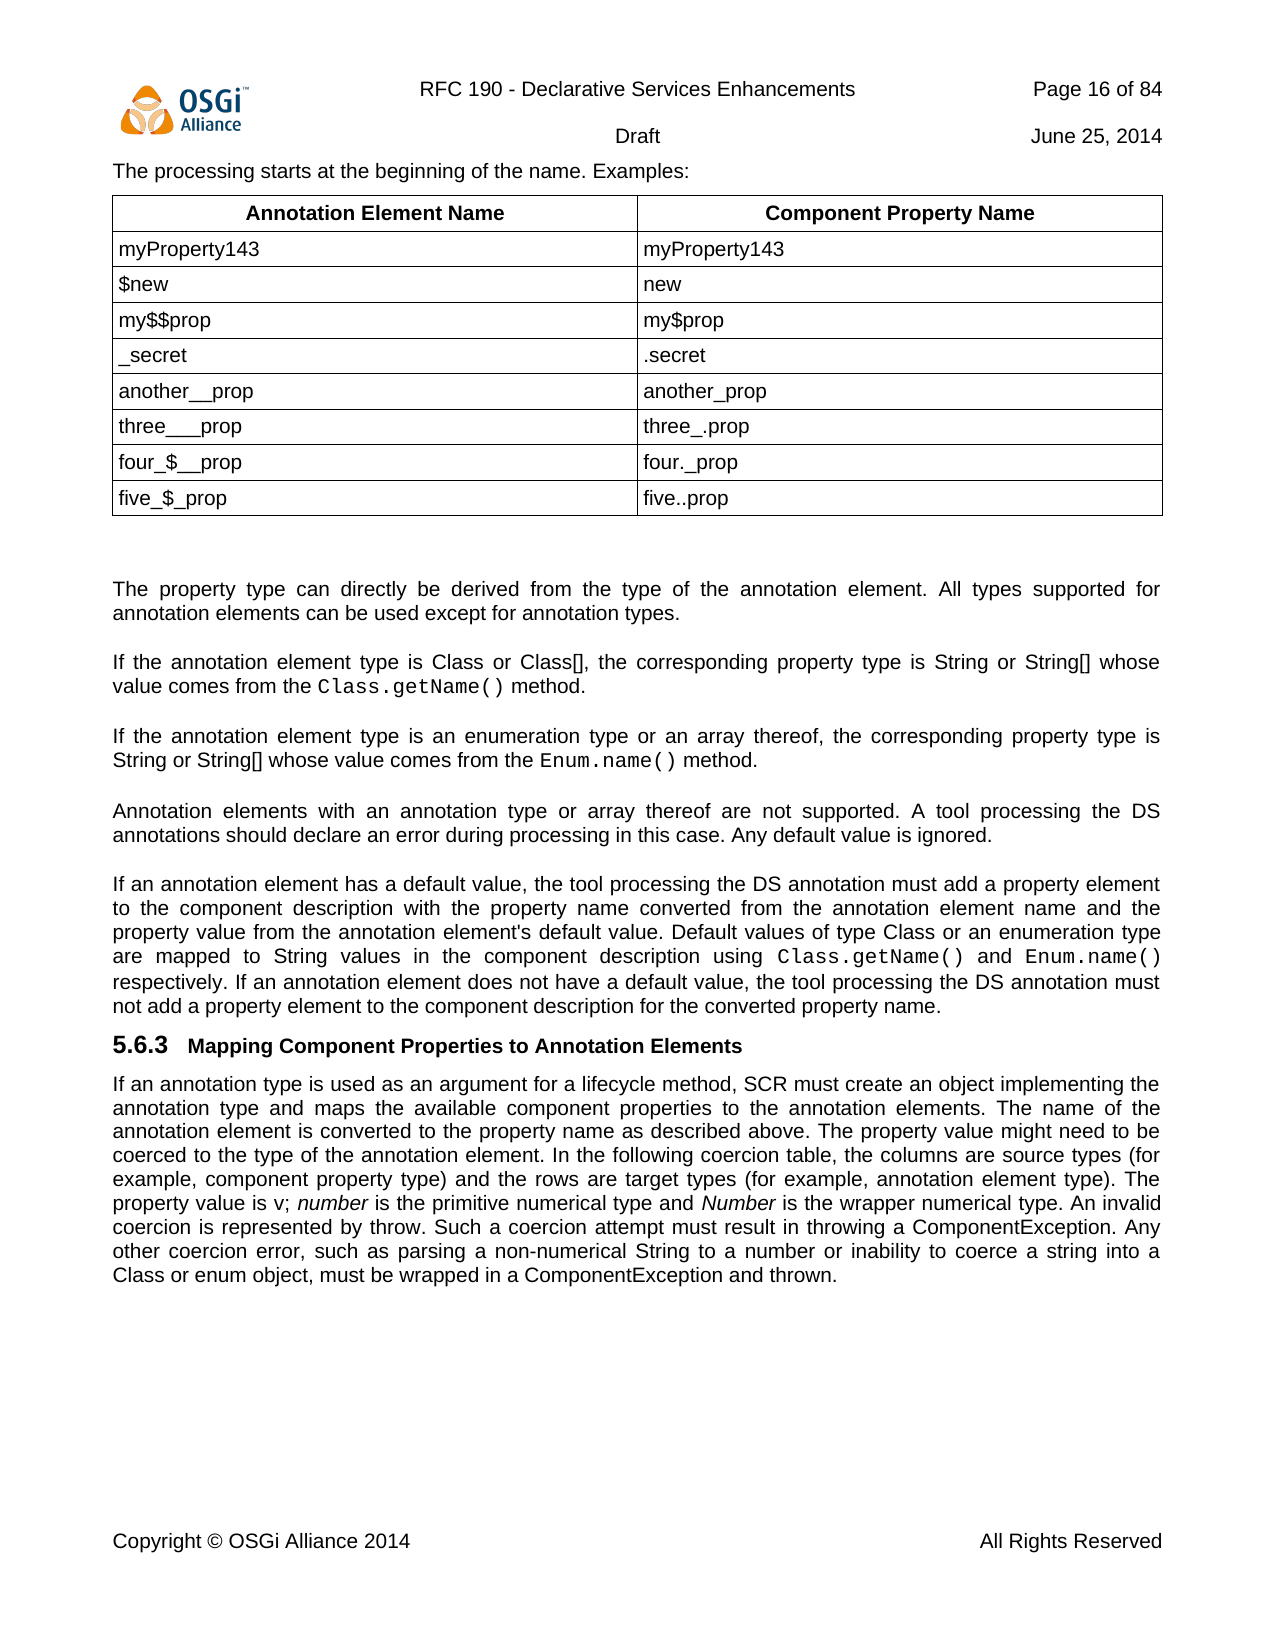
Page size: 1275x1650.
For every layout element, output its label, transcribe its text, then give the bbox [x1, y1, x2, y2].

subtitle Mapping Component Properties to Annotation Elements [112, 1030, 1162, 1059]
text If the annotation element type is an enumeration type or an array thereof, the corresponding property type is String or String[] whose value comes from the Enum.name() method. [112, 724, 1162, 774]
table_cell another__prop [113, 374, 637, 408]
text If the annotation element type is Class or Class[], the corresponding property type is String or String[] whose value comes from the Class.getName() method. [112, 649, 1162, 699]
table_header Annotation Element Name [113, 196, 637, 231]
text The processing starts at the beginning of the name. Examples: [112, 159, 1162, 183]
table_cell myProperty143 [638, 232, 1162, 266]
table_cell _secret [113, 339, 637, 373]
table_cell five_$_prop [113, 481, 637, 515]
table_cell .secret [638, 339, 1162, 373]
table_cell my$$prop [113, 303, 637, 337]
picture [113, 78, 257, 142]
table_cell four_$__prop [113, 445, 637, 479]
table_cell three_.prop [638, 410, 1162, 444]
table_cell three___prop [113, 410, 637, 444]
table_header Component Property Name [638, 196, 1162, 231]
table_cell another_prop [638, 374, 1162, 408]
text If an annotation element has a default value, the tool processing the DS annotation must add a property element to the component description with the property name converted from the annotation element name and the property value from the annotation element's default value. Default values of type Class or an enumeration type are mapped to String values in the component description using Class.getName() and Enum.name() respectively. If an annotation element does not have a default value, the tool processing the DS annotation must not add a property element to the component description for the converted property name. [112, 872, 1162, 1018]
text Annotation elements with an annotation type or array thereof are not supported. A tool processing the DS annotations should declare an error during processing in this case. Any default value is ignored. [112, 799, 1162, 847]
table_cell myProperty143 [113, 232, 637, 266]
table_cell four._prop [638, 445, 1162, 479]
text If an annotation type is used as an argument for a lifecycle method, SCR must create an object implementing the annotation type and maps the available component properties to the annotation elements. The name of the annotation element is converted to the property name as described above. The property value might need to be coerced to the type of the annotation element. In the following coercion table, the columns are source types (for example, component property type) and the rows are target types (for example, annotation element type). The property value is v; number is the primitive numerical type and Number is the wrapper numerical type. An invalid coercion is represented by throw. Such a coercion attempt must result in throwing a ComponentException. Any other coercion error, such as parsing a non-numerical String to a number or inability to coerce a string into a Class or enum object, must be wrapped in a ComponentException and thrown. [112, 1071, 1162, 1287]
table_cell new [638, 267, 1162, 302]
text The property type can directly be derived from the type of the annotation element. All types supported for annotation elements can be used except for annotation types. [112, 577, 1162, 624]
table_cell $new [113, 267, 637, 302]
table_cell five..prop [638, 481, 1162, 515]
table_cell my$prop [638, 303, 1162, 337]
